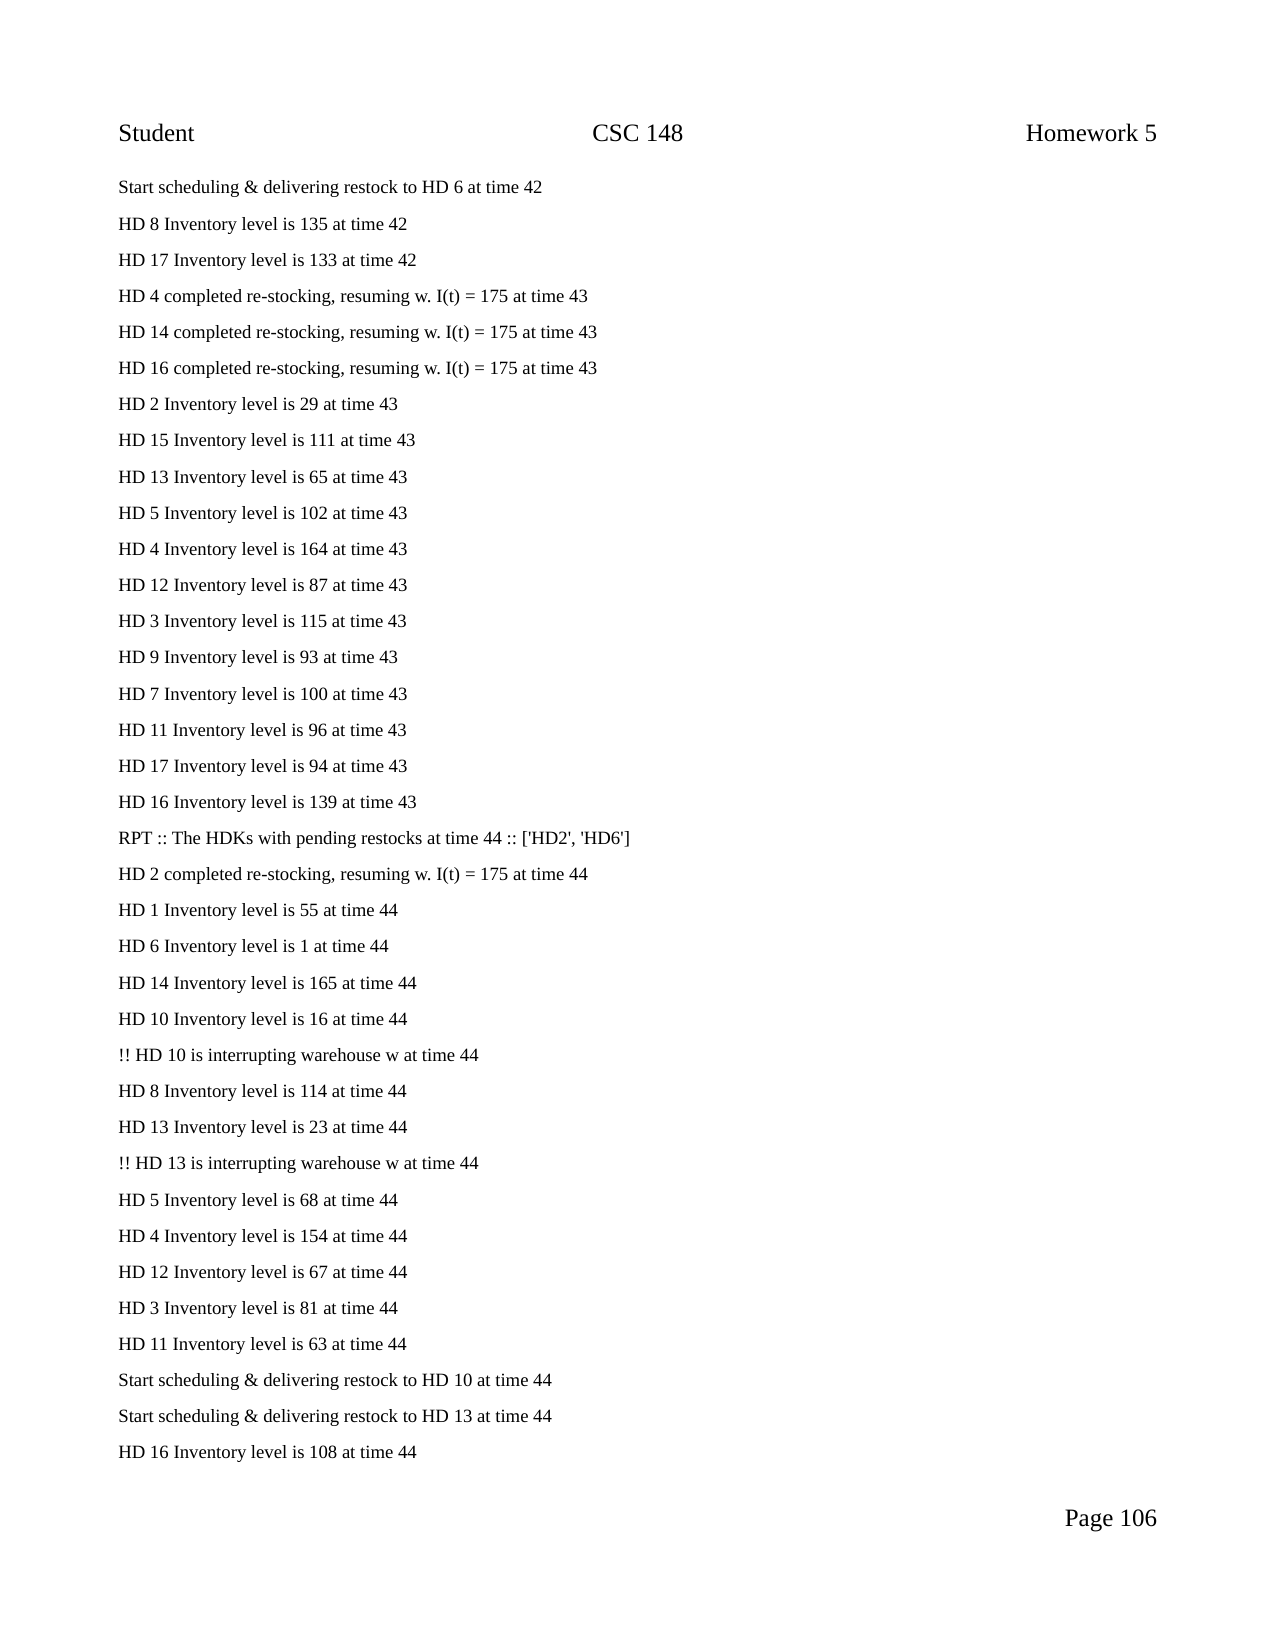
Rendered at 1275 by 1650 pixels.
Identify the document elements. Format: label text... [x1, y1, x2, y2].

text HD 17 Inventory level is 94 at time 43 [118, 755, 1157, 776]
text HD 11 Inventory level is 96 at time 43 [118, 718, 1157, 740]
text HD 6 Inventory level is 1 at time 44 [118, 935, 1157, 957]
text HD 5 Inventory level is 68 at time 44 [118, 1188, 1157, 1210]
text HD 2 completed re-stocking, resuming w. I(t) = 175 at time 44 [118, 863, 1157, 885]
text HD 8 Inventory level is 135 at time 42 [118, 212, 1157, 234]
text HD 1 Inventory level is 55 at time 44 [118, 899, 1157, 921]
text HD 5 Inventory level is 102 at time 43 [118, 502, 1157, 523]
text RPT :: The HDKs with pending restocks at time 44 :: ['HD2', 'HD6'] [118, 827, 1157, 848]
text HD 11 Inventory level is 63 at time 44 [118, 1333, 1157, 1354]
text HD 16 Inventory level is 108 at time 44 [118, 1441, 1157, 1463]
text HD 9 Inventory level is 93 at time 43 [118, 646, 1157, 668]
text HD 7 Inventory level is 100 at time 43 [118, 682, 1157, 704]
text HD 8 Inventory level is 114 at time 44 [118, 1080, 1157, 1102]
text HD 12 Inventory level is 87 at time 43 [118, 574, 1157, 596]
text HD 4 Inventory level is 164 at time 43 [118, 538, 1157, 559]
text HD 14 Inventory level is 165 at time 44 [118, 972, 1157, 993]
text HD 13 Inventory level is 65 at time 43 [118, 466, 1157, 487]
text HD 2 Inventory level is 29 at time 43 [118, 393, 1157, 415]
text HD 3 Inventory level is 115 at time 43 [118, 610, 1157, 632]
text HD 15 Inventory level is 111 at time 43 [118, 429, 1157, 451]
text HD 13 Inventory level is 23 at time 44 [118, 1116, 1157, 1138]
text HD 17 Inventory level is 133 at time 42 [118, 249, 1157, 270]
text Start scheduling & delivering restock to HD 10 at time 44 [118, 1369, 1157, 1391]
text HD 16 Inventory level is 139 at time 43 [118, 791, 1157, 812]
text HD 14 completed re-stocking, resuming w. I(t) = 175 at time 43 [118, 321, 1157, 342]
text HD 3 Inventory level is 81 at time 44 [118, 1297, 1157, 1318]
text Start scheduling & delivering restock to HD 6 at time 42 [118, 176, 1157, 198]
text HD 4 Inventory level is 154 at time 44 [118, 1224, 1157, 1246]
text Start scheduling & delivering restock to HD 13 at time 44 [118, 1405, 1157, 1427]
text HD 10 Inventory level is 16 at time 44 [118, 1008, 1157, 1029]
text !! HD 13 is interrupting warehouse w at time 44 [118, 1152, 1157, 1174]
text HD 4 completed re-stocking, resuming w. I(t) = 175 at time 43 [118, 285, 1157, 306]
text HD 12 Inventory level is 67 at time 44 [118, 1261, 1157, 1282]
text !! HD 10 is interrupting warehouse w at time 44 [118, 1044, 1157, 1065]
text HD 16 completed re-stocking, resuming w. I(t) = 175 at time 43 [118, 357, 1157, 379]
